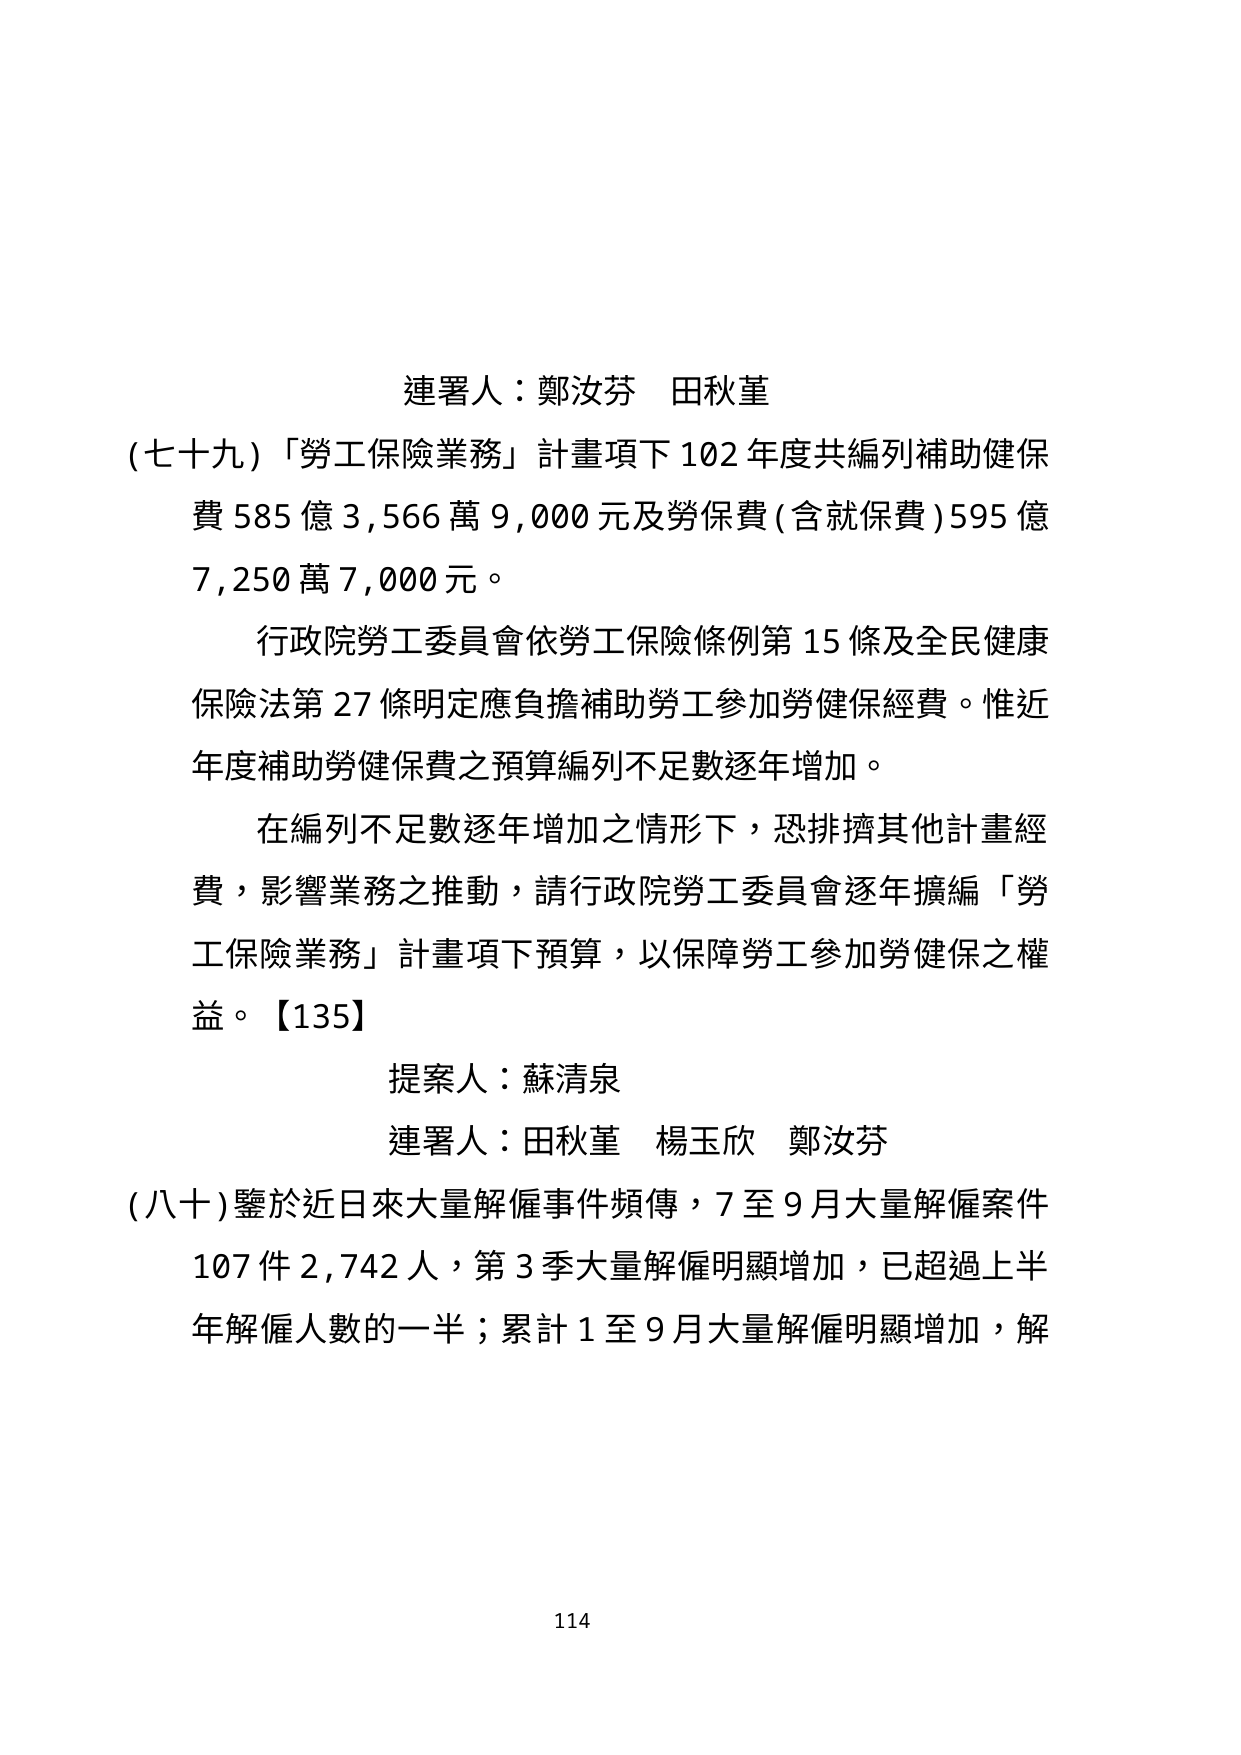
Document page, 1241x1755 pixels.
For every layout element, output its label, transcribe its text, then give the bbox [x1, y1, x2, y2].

text 提案人：蘇清泉 [94, 1035, 1050, 1097]
text (七十九)「勞工保險業務」計畫項下102年度共編列補助健保費585億3,566萬9,000元及勞保費(含就保費)595億7,250萬7,000元。 [123, 410, 1050, 597]
text 行政院勞工委員會依勞工保險條例第15條及全民健康保險法第27條明定應負擔補助勞工參加勞健保經費。惟近年度補助勞健保費之預算編列不足數逐年增加。 [191, 597, 1050, 785]
text (八十)鑒於近日來大量解僱事件頻傳，7至9月大量解僱案件107件2,742人，第3季大量解僱明顯增加，已超過上半年解僱人數的一半；累計1至9月大量解僱明顯增加，解 [123, 1160, 1050, 1347]
text 在編列不足數逐年增加之情形下，恐排擠其他計畫經費，影響業務之推動，請行政院勞工委員會逐年擴編「勞工保險業務」計畫項下預算，以保障勞工參加勞健保之權益。【135】 [191, 785, 1050, 1035]
text 連署人：鄭汝芬 田秋堇 [94, 347, 1050, 410]
text 連署人：田秋堇 楊玉欣 鄭汝芬 [94, 1097, 1050, 1160]
